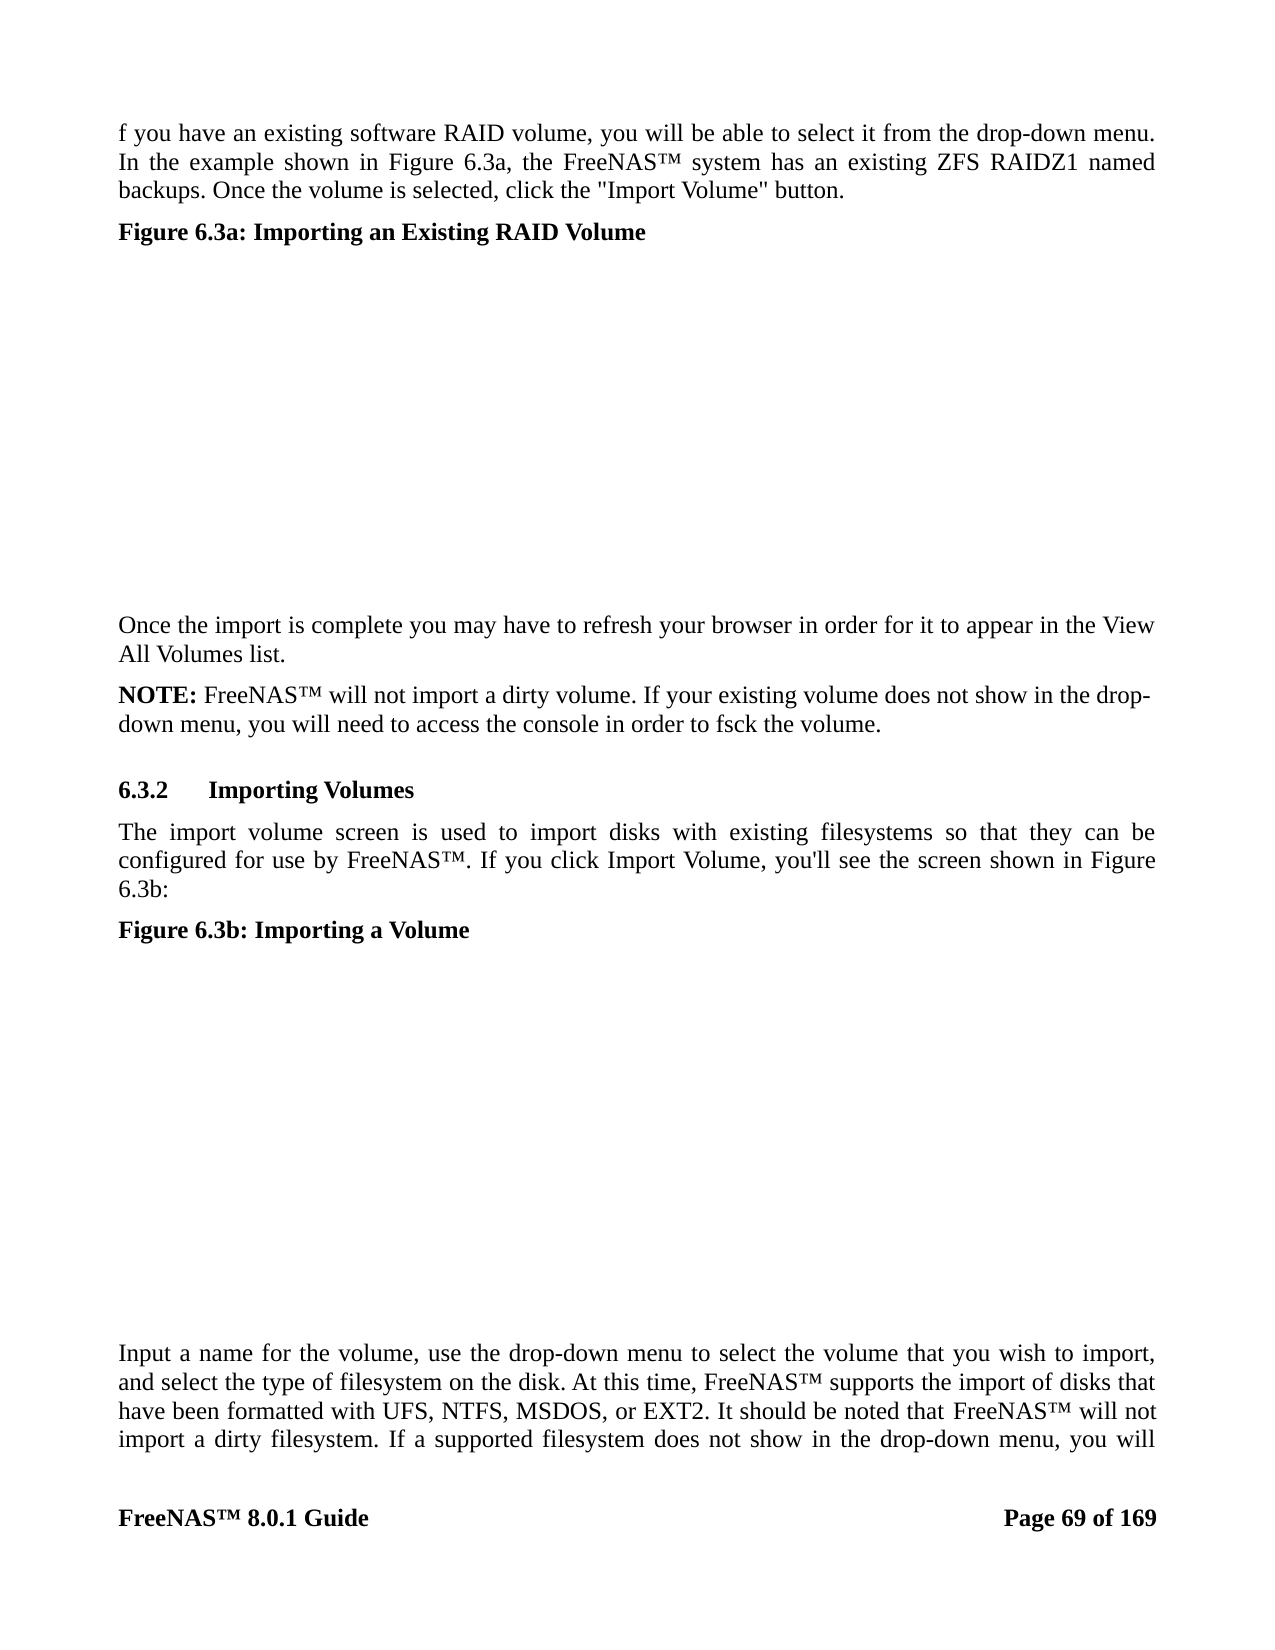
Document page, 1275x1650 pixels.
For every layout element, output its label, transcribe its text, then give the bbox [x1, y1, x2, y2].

text Figure 6.3b: Importing a Volume [118, 915, 1157, 944]
text Figure 6.3a: Importing an Existing RAID Volume [118, 217, 1157, 246]
text f you have an existing software RAID volume, you will be able to select it from the drop-down menu. In the example shown in Figure 6.3a, the FreeNAS™ system has an existing ZFS RAIDZ1 named backups. Once the volume is selected, click the "Import Volume" button. [118, 118, 1157, 204]
subtitle Importing Volumes [118, 775, 1157, 804]
text Once the import is complete you may have to refresh your browser in order for it to appear in the View All Volumes list. [118, 610, 1157, 668]
text NOTE: FreeNAS™ will not import a dirty volume. If your existing volume does not show in the drop-down menu, you will need to access the console in order to fsck the volume. [118, 680, 1157, 738]
text The import volume screen is used to import disks with existing filesystems so that they can be configured for use by FreeNAS™. If you click Import Volume, you'll see the screen shown in Figure 6.3b: [118, 817, 1157, 903]
text Input a name for the volume, use the drop-down menu to select the volume that you wish to import, and select the type of filesystem on the disk. At this time, FreeNAS™ supports the import of disks that have been formatted with UFS, NTFS, MSDOS, or EXT2. It should be noted that FreeNAS™ will not import a dirty filesystem. If a supported filesystem does not show in the drop-down menu, you will [118, 1338, 1157, 1453]
